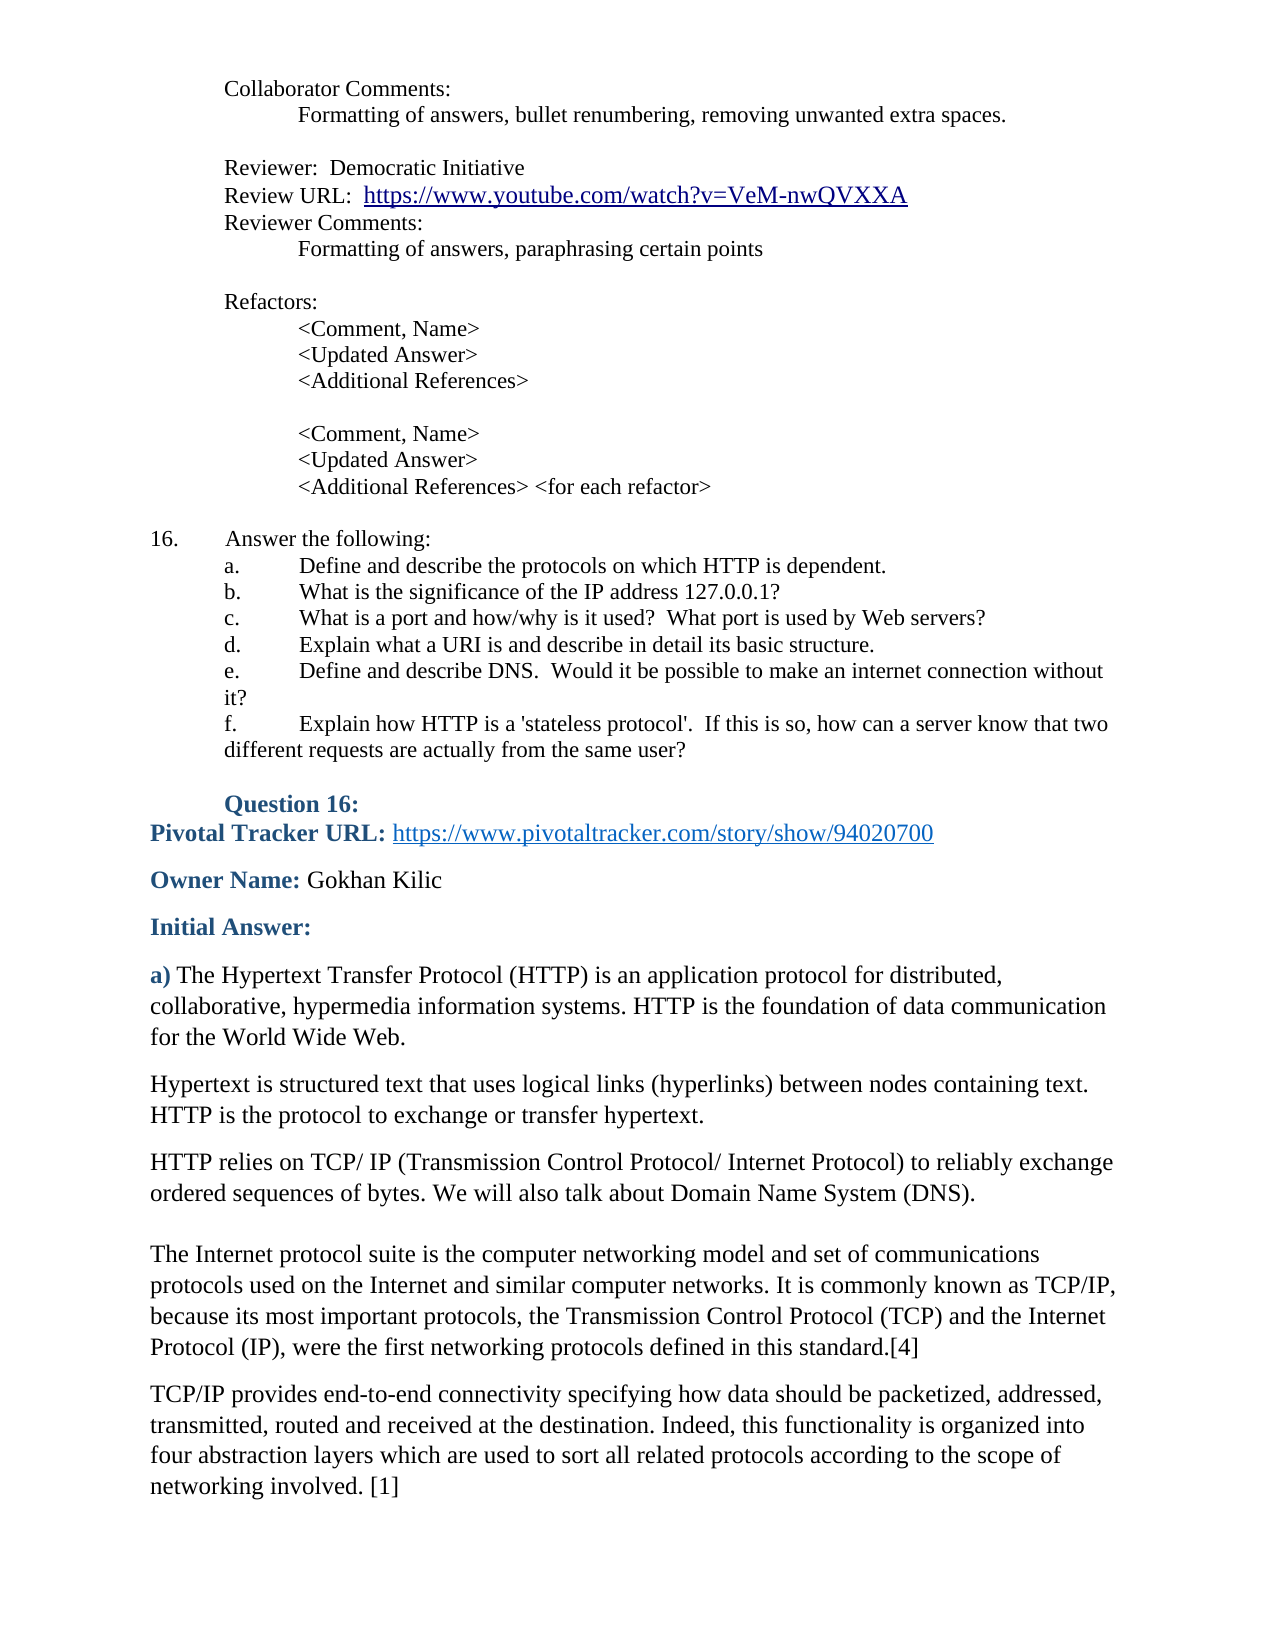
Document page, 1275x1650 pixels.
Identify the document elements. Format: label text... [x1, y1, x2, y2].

text b. What is the significance of the IP address 127.0.0.1? [224, 578, 1125, 604]
text d. Explain what a URI is and describe in detail its basic structure. [224, 631, 1125, 657]
text <Comment, Name> [298, 314, 1125, 341]
text Initial Answer: [150, 912, 1125, 941]
text Pivotal Tracker URL: https://www.pivotaltracker.com/story/show/94020700 [150, 818, 1125, 846]
text Formatting of answers, bullet renumbering, removing unwanted extra spaces. [298, 101, 1125, 128]
text Refactors: [224, 288, 1125, 314]
text TCP/IP provides end-to-end connectivity specifying how data should be packetized, addressed, transmitted, routed and received at the destination. Indeed, this functionality is organized into four abstraction layers which are used to sort all related protocols according to the scope of networking involved. [1] [150, 1379, 1125, 1500]
text Reviewer Comments: [224, 209, 1125, 236]
text a) The Hypertext Transfer Protocol (HTTP) is an application protocol for distributed, collaborative, hypermedia information systems. HTTP is the foundation of data communication for the World Wide Web. [150, 960, 1125, 1050]
text c. What is a port and how/why is it used? What port is used by Web servers? [224, 604, 1125, 631]
text f. Explain how HTTP is a 'stateless protocol'. If this is so, how can a server know that two different requests are actually from the same user? [224, 710, 1125, 763]
text Collaborator Comments: [224, 75, 1125, 101]
text Owner Name: Gokhan Kilic [150, 865, 1125, 894]
text Formatting of answers, paraphrasing certain points [298, 236, 1125, 262]
text <Additional References> <for each refactor> [298, 473, 1125, 499]
text <Updated Answer> [298, 446, 1125, 473]
text HTTP relies on TCP/ IP (Transmission Control Protocol/ Internet Protocol) to reliably exchange ordered sequences of bytes. We will also talk about Domain Name System (DNS). The Internet protocol suite is the computer networking model and set of communications protocols used on the Internet and similar computer networks. It is commonly known as TCP/IP, because its most important protocols, the Transmission Control Protocol (TCP) and the Internet Protocol (IP), were the first networking protocols defined in this standard.[4] [150, 1147, 1125, 1360]
text Hypertext is structured text that uses logical links (hyperlinks) between nodes containing text. HTTP is the protocol to exchange or transfer hypertext. [150, 1069, 1125, 1128]
text <Additional References> [298, 367, 1125, 394]
text a. Define and describe the protocols on which HTTP is dependent. [224, 552, 1125, 578]
text Question 16: [224, 789, 1125, 818]
text 16. Answer the following: [150, 525, 1125, 552]
text <Updated Answer> [298, 341, 1125, 367]
text Reviewer: Democratic Initiative [224, 154, 1125, 180]
text <Comment, Name> [298, 420, 1125, 446]
text Review URL: https://www.youtube.com/watch?v=VeM-nwQVXXA [224, 180, 1125, 209]
text e. Define and describe DNS. Would it be possible to make an internet connection without it? [224, 657, 1125, 710]
